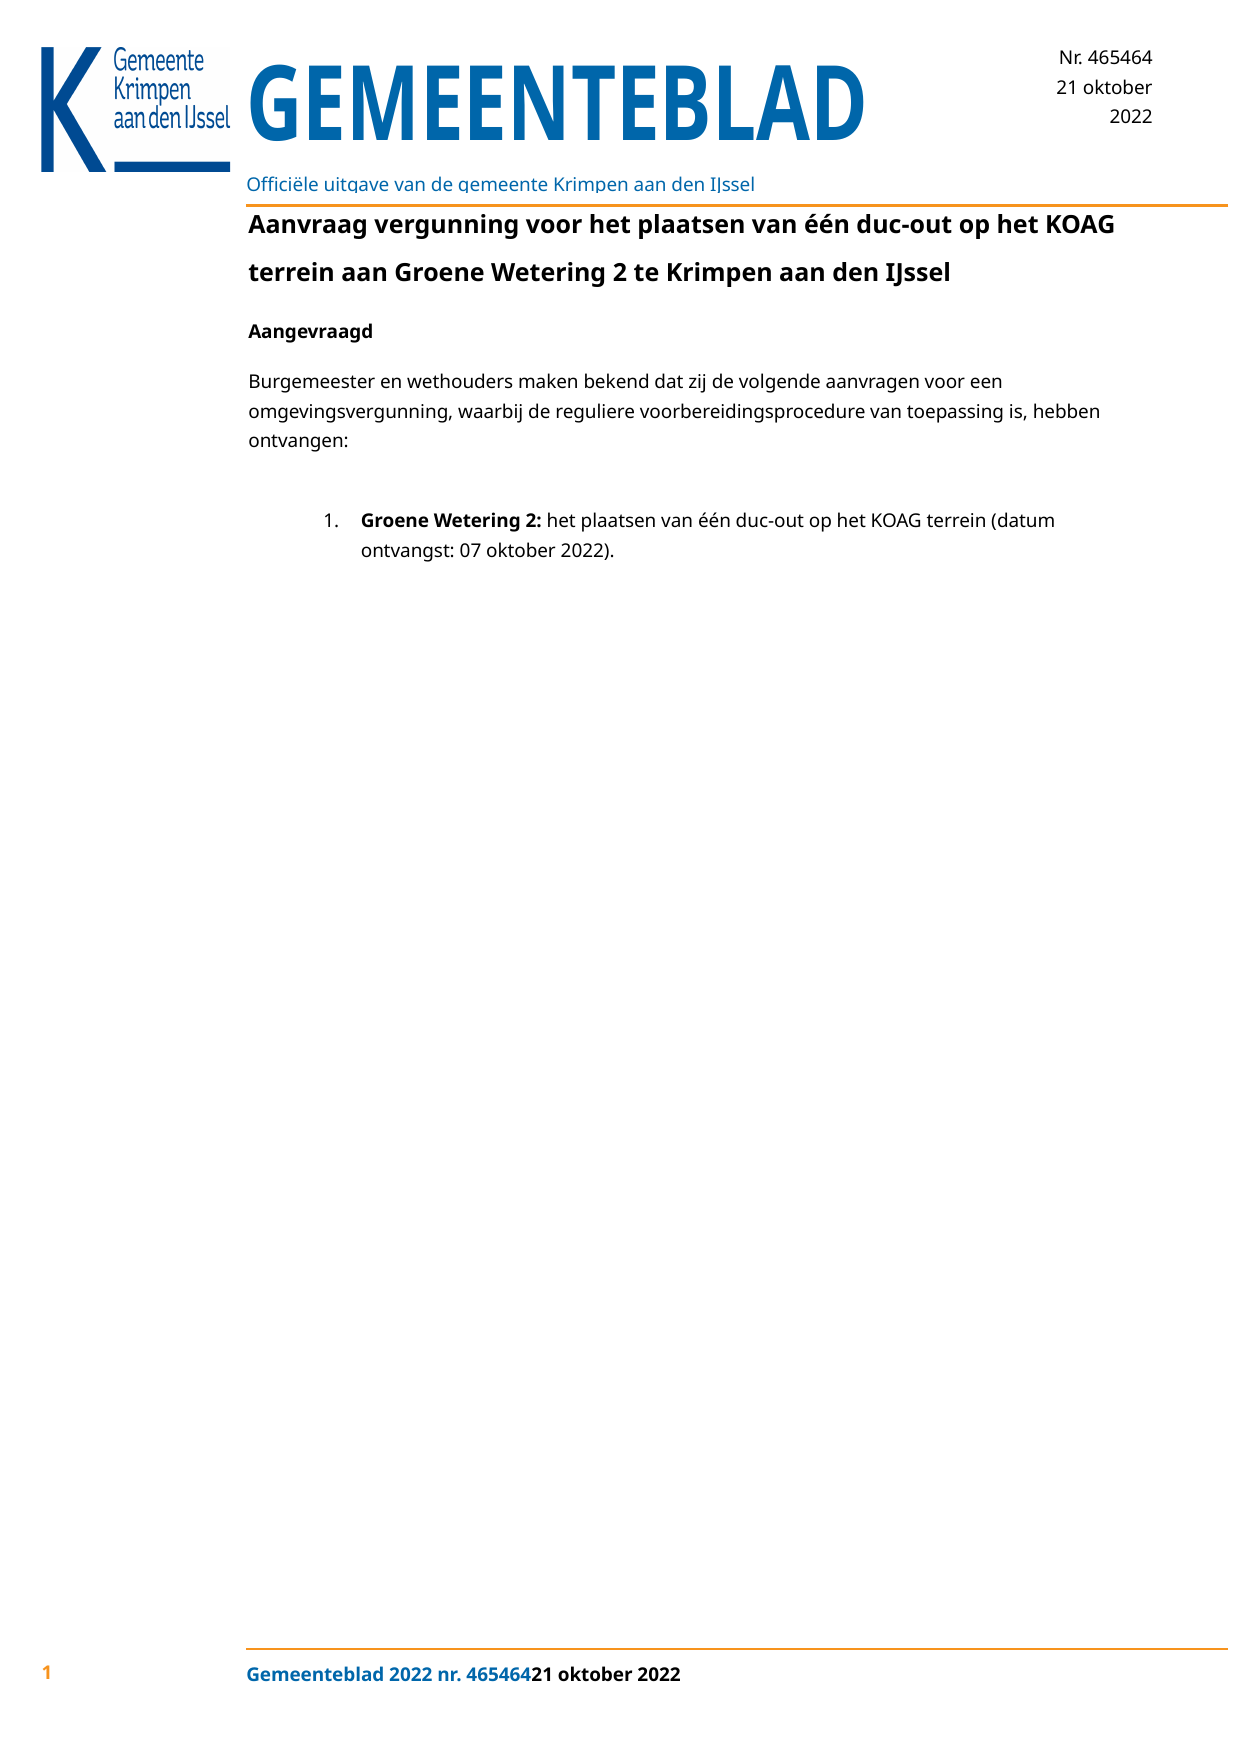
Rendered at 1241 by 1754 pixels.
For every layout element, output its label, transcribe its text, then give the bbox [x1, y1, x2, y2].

text Aangevraagd [248, 318, 1152, 344]
list Groene Wetering 2: het plaatsen van één duc-out op het KOAG terrein (datum ontvangst: 07 oktober 2022). [323, 507, 1152, 563]
text Burgemeester en wethouders maken bekend dat zij de volgende aanvragen voor een omgevingsvergunning, waarbij de reguliere voorbereidingsprocedure van toepassing is, hebben ontvangen: [248, 368, 1152, 453]
text Aanvraag vergunning voor het plaatsen van één duc-out op het KOAG terrein aan Groene Wetering 2 te Krimpen aan den IJssel [248, 207, 1152, 288]
picture [41, 47, 231, 172]
